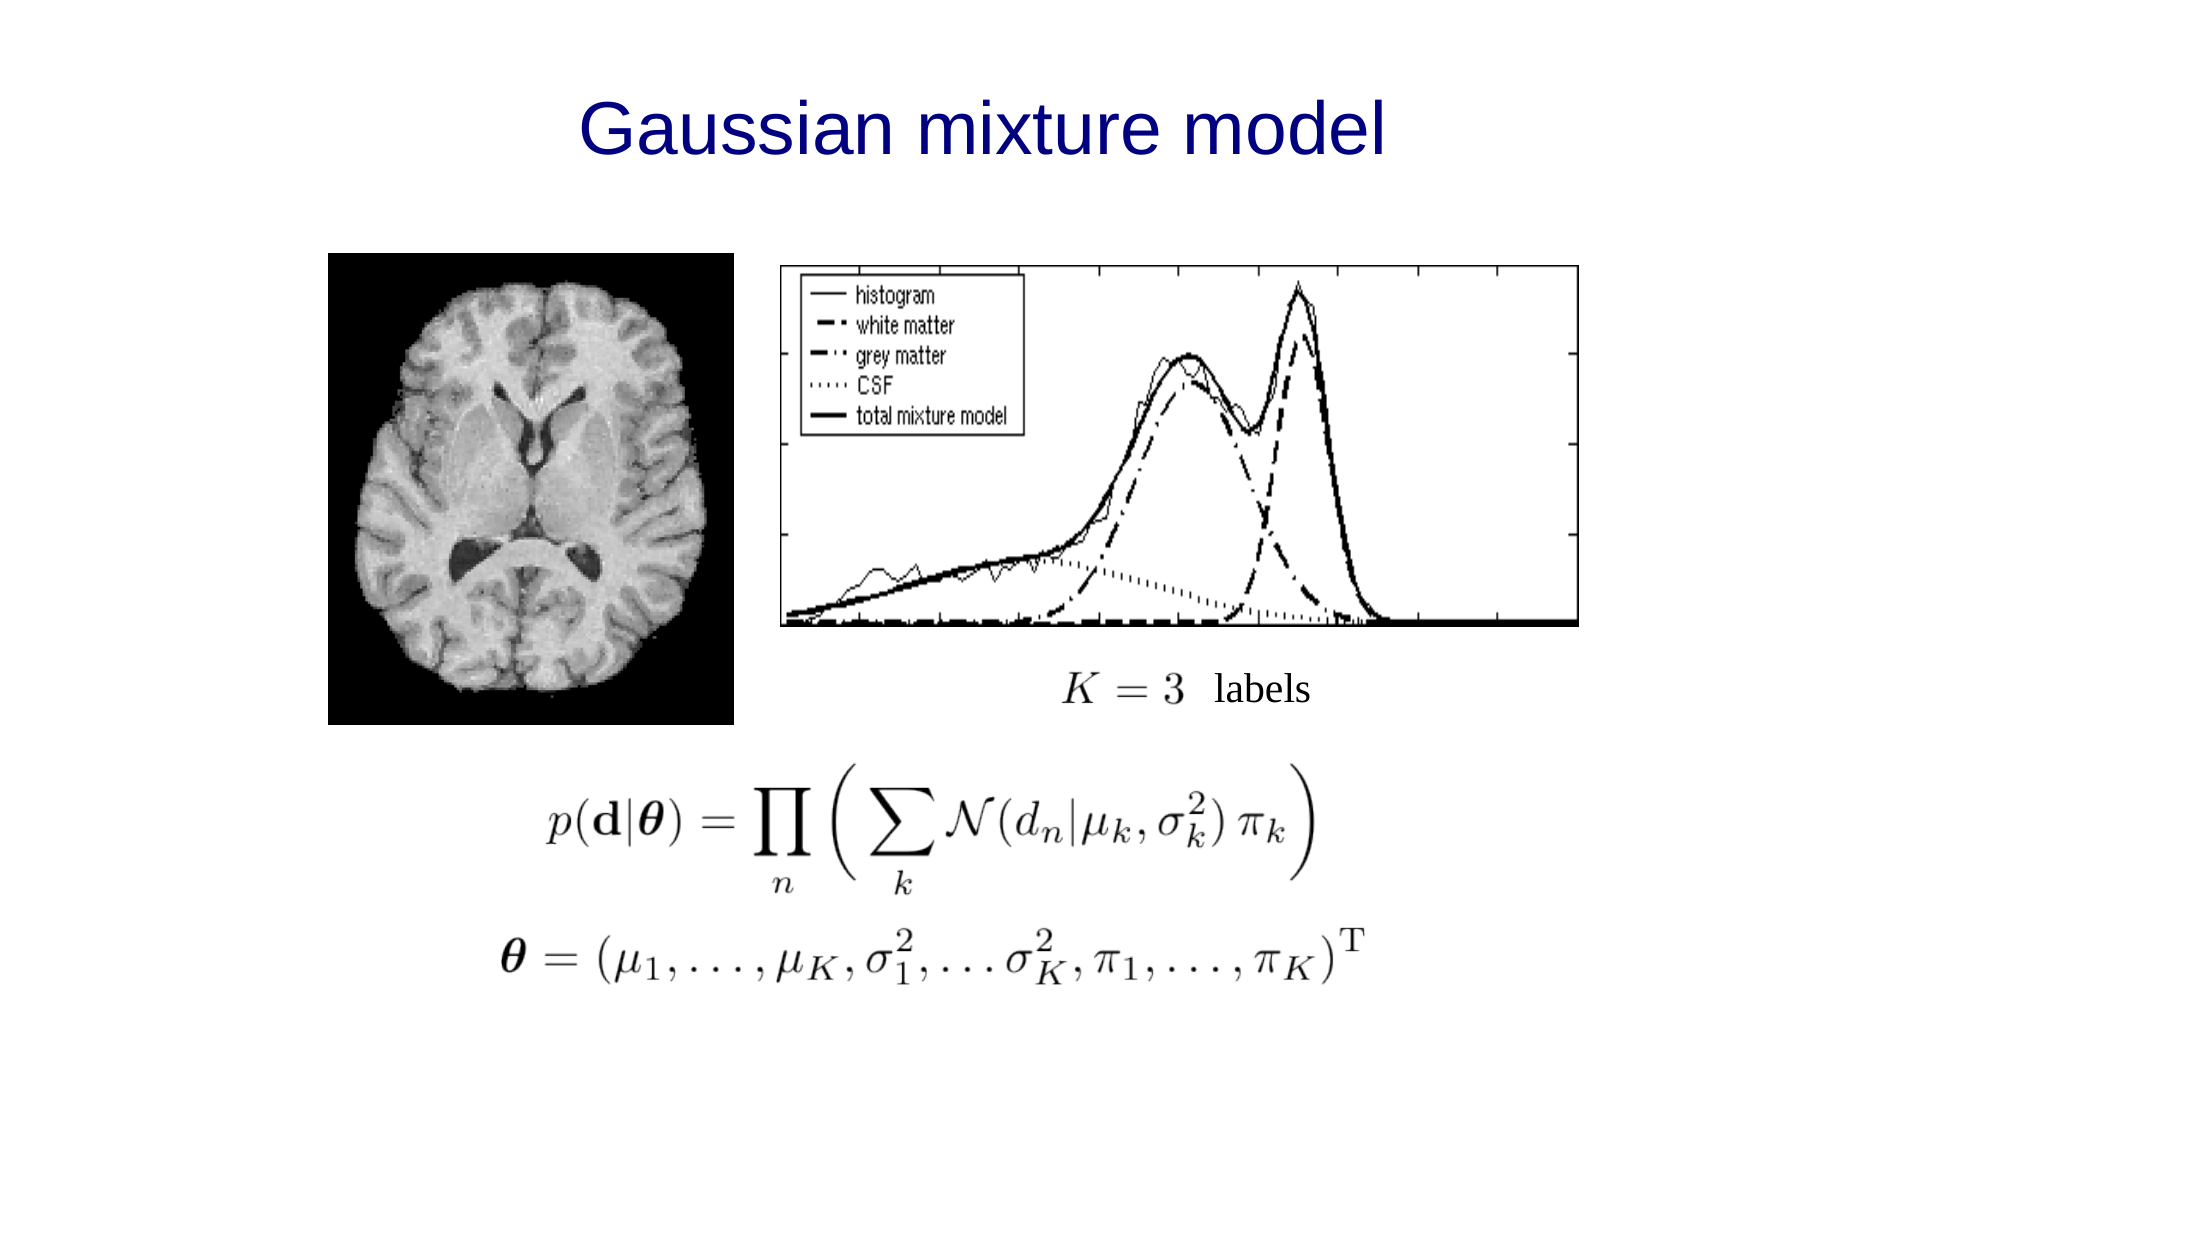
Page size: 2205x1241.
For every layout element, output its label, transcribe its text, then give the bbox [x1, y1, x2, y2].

text_box labels [1188, 653, 1327, 719]
picture [520, 747, 1334, 904]
title Gaussian mixture model [326, 65, 1640, 179]
picture [780, 265, 1579, 627]
picture [328, 253, 734, 725]
picture [1053, 658, 1192, 718]
picture [480, 920, 1374, 1004]
